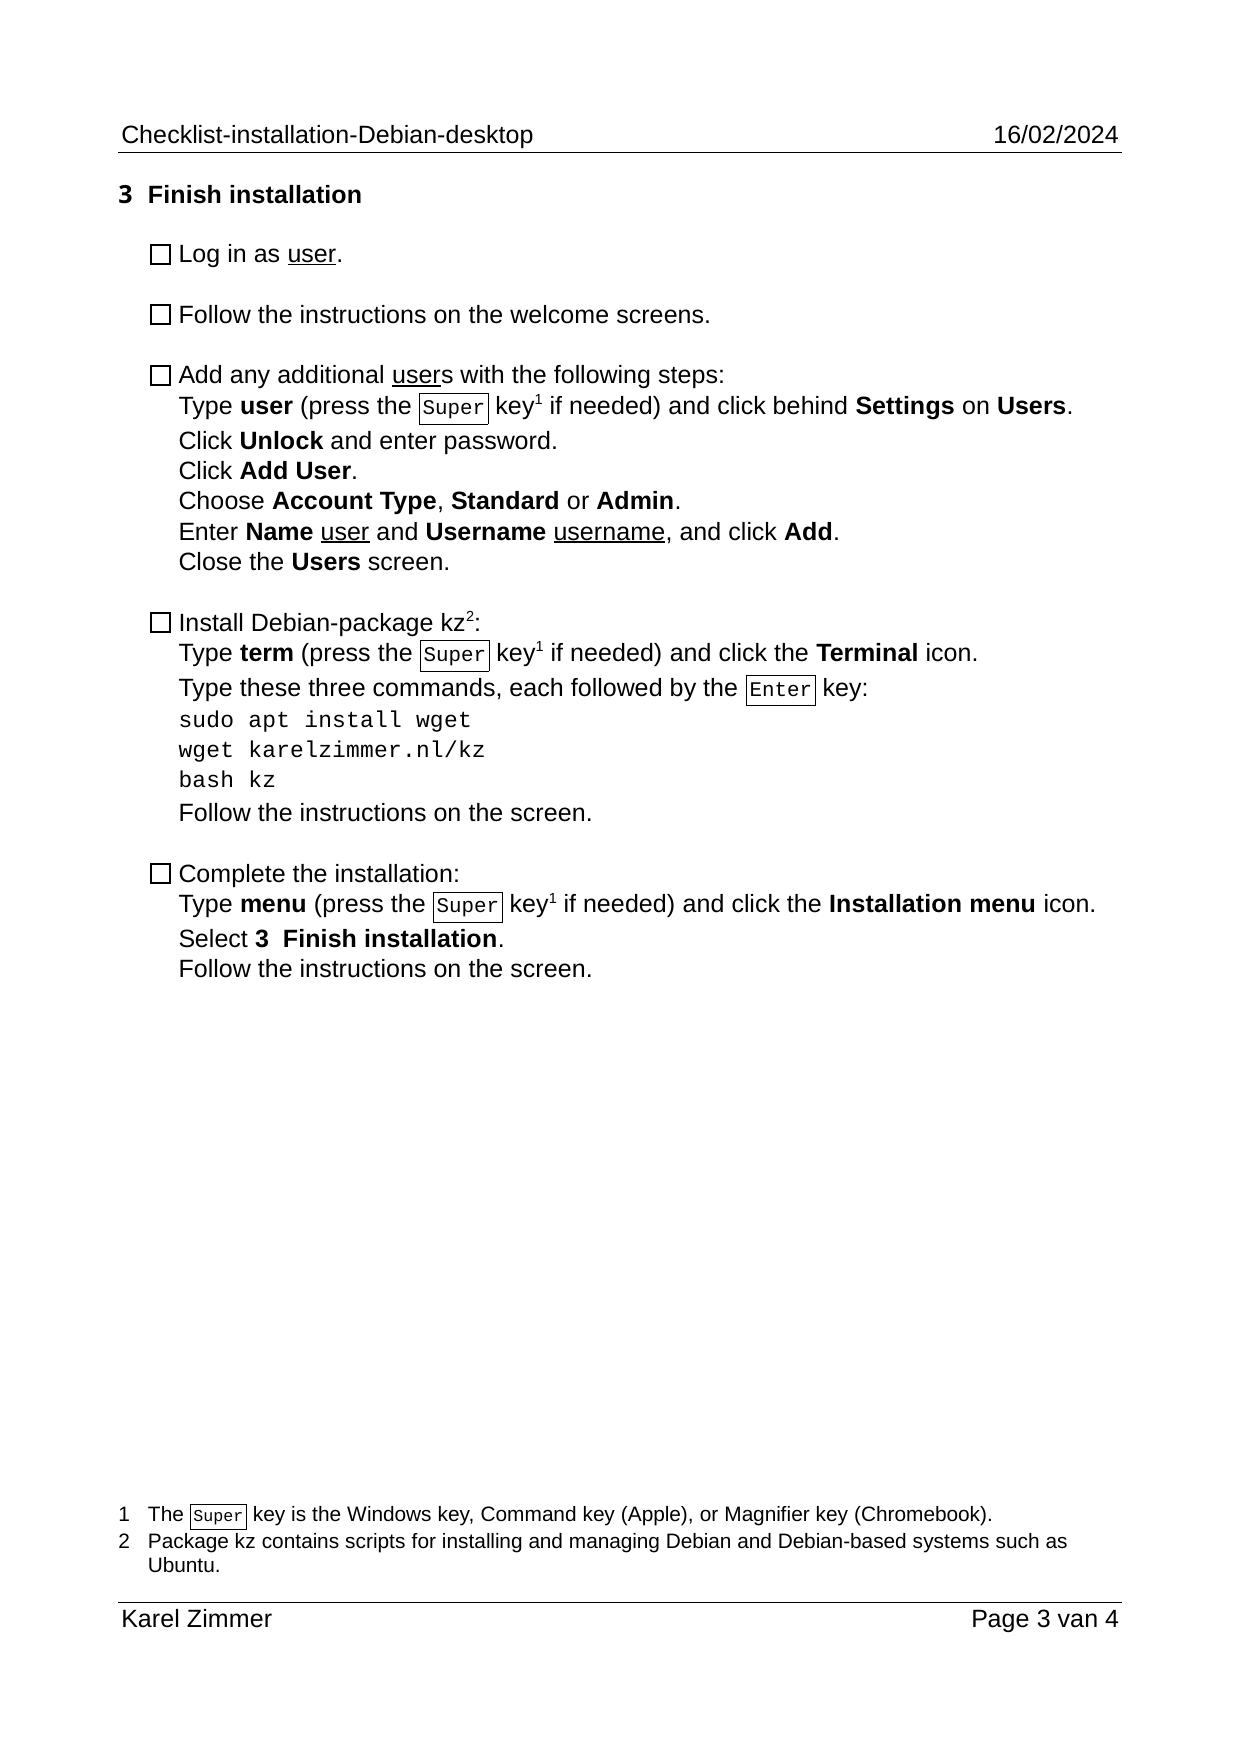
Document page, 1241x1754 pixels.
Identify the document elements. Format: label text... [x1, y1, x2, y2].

table_cell wget karelzimmer.nl/kz [177, 738, 1122, 768]
table_cell [118, 673, 142, 707]
table_cell [142, 547, 177, 577]
table_cell [142, 516, 177, 547]
table_cell Install Debian-package kz: [177, 607, 1122, 638]
table_cell [118, 547, 142, 577]
table_cell Type menu (press the Super key1 if needed) and click the Installation menu icon. [177, 889, 1122, 924]
table_cell [177, 269, 1122, 300]
table_cell [142, 330, 177, 360]
table_cell [142, 798, 177, 828]
table_cell [118, 391, 142, 425]
table_header [142, 239, 177, 269]
table_cell [118, 516, 142, 547]
table_cell [118, 300, 142, 330]
table_cell Enter Name user and Username username, and click Add. [177, 516, 1122, 547]
table_cell [118, 707, 142, 737]
table_cell [142, 425, 177, 456]
table_cell [142, 738, 177, 768]
table_cell [142, 607, 177, 638]
table_cell [142, 638, 177, 672]
table_cell Click Add User. [177, 456, 1122, 486]
table_cell sudo apt install wget [177, 707, 1122, 737]
table_cell [142, 673, 177, 707]
table_cell [118, 456, 142, 486]
table_cell [142, 707, 177, 737]
table_cell [142, 954, 177, 984]
table_cell Type these three commands, each followed by the Enter key: [177, 673, 1122, 707]
table_cell [118, 829, 142, 859]
table_cell [118, 360, 142, 391]
table_cell [142, 577, 177, 607]
table_cell [118, 859, 142, 889]
table_cell [118, 425, 142, 456]
table_cell [142, 300, 177, 330]
table_cell bash kz [177, 768, 1122, 798]
table_cell [118, 486, 142, 516]
table_cell [142, 829, 177, 859]
table_cell [142, 486, 177, 516]
table_cell [118, 607, 142, 638]
table_cell [118, 924, 142, 954]
table_cell Click Unlock and enter password. [177, 425, 1122, 456]
table_cell [142, 924, 177, 954]
table_cell [118, 330, 142, 360]
table_cell Complete the installation: [177, 859, 1122, 889]
table_cell [142, 889, 177, 924]
table_cell [118, 889, 142, 924]
table_cell [142, 859, 177, 889]
table_cell Follow the instructions on the screen. [177, 954, 1122, 984]
table_cell [142, 269, 177, 300]
table_cell Type user (press the Super key if needed) and click behind Settings on Users. [177, 391, 1122, 425]
table_cell [177, 829, 1122, 859]
list Finish installation [118, 177, 1122, 211]
table_header [118, 239, 142, 269]
table_cell Close the Users screen. [177, 547, 1122, 577]
table_cell [177, 577, 1122, 607]
table_cell [142, 360, 177, 391]
table_cell [118, 738, 142, 768]
table_cell [142, 391, 177, 425]
table_cell [118, 577, 142, 607]
table_cell [118, 798, 142, 828]
table_cell Choose Account Type, Standard or Admin. [177, 486, 1122, 516]
table_cell [177, 330, 1122, 360]
table_cell Add any additional users with the following steps: [177, 360, 1122, 391]
table_cell Select 3 Finish installation. [177, 924, 1122, 954]
table_header Log in as USER. [177, 239, 1122, 269]
table_cell [118, 954, 142, 984]
table_cell Follow the instructions on the welcome screens. [177, 300, 1122, 330]
table_cell [142, 456, 177, 486]
table_cell Follow the instructions on the screen. [177, 798, 1122, 828]
table_cell Type term (press the Super key1 if needed) and click the Terminal icon. [177, 638, 1122, 672]
table_cell [118, 638, 142, 672]
table_cell [118, 768, 142, 798]
table_cell [142, 768, 177, 798]
table_cell [118, 269, 142, 300]
